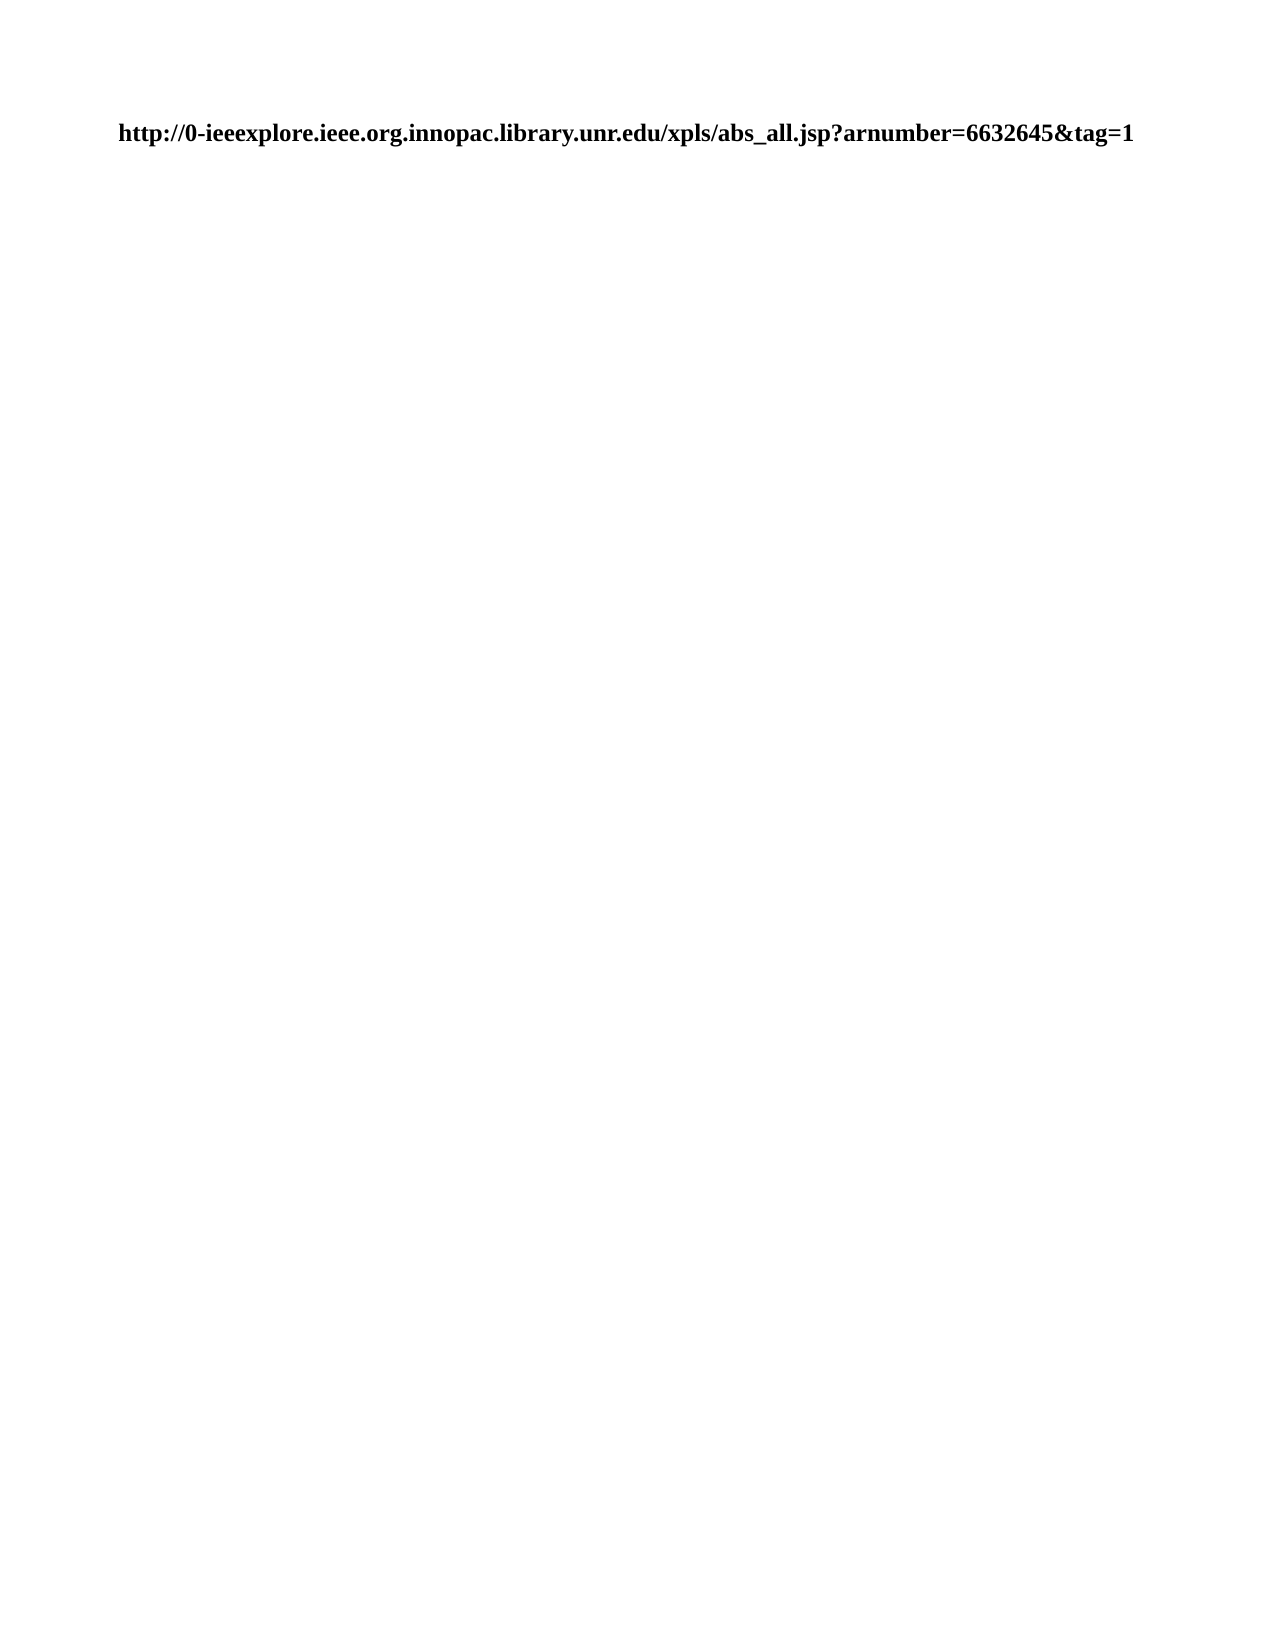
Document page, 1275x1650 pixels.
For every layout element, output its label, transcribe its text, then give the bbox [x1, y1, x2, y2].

text http://0-ieeexplore.ieee.org.innopac.library.unr.edu/xpls/abs_all.jsp?arnumber=6632645&tag=1 [118, 118, 1157, 147]
